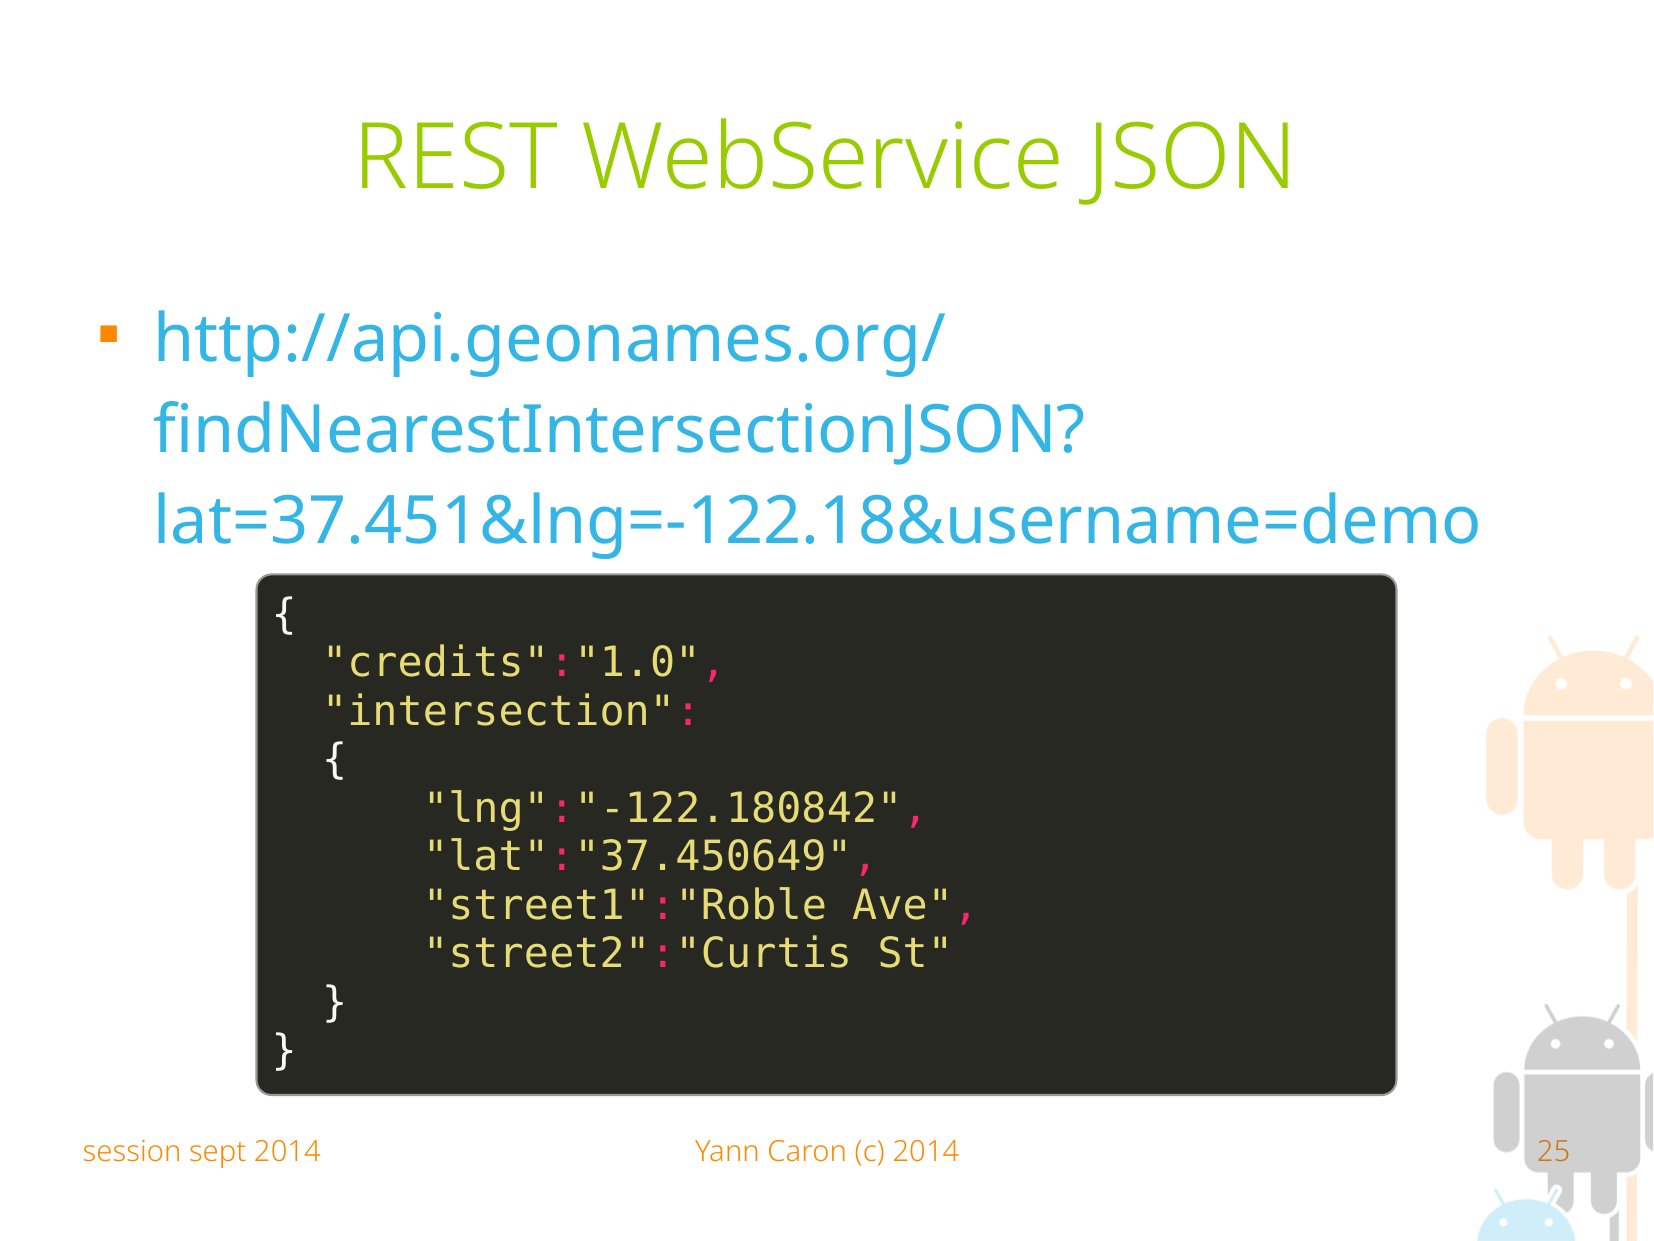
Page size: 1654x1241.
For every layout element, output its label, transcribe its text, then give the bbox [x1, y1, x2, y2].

text_box { "credits":"1.0", "intersection": { "lng":"-122.180842", "lat":"37.450649", "street1":"Roble Ave", "street2":"Curtis St" } } [256, 574, 1397, 1096]
title REST WebService JSON [82, 49, 1571, 257]
picture [240, 423, 1654, 1241]
list http://api.geonames.org/findNearestIntersectionJSON?lat=37.451&lng=-122.18&username=demo [82, 290, 1571, 1010]
